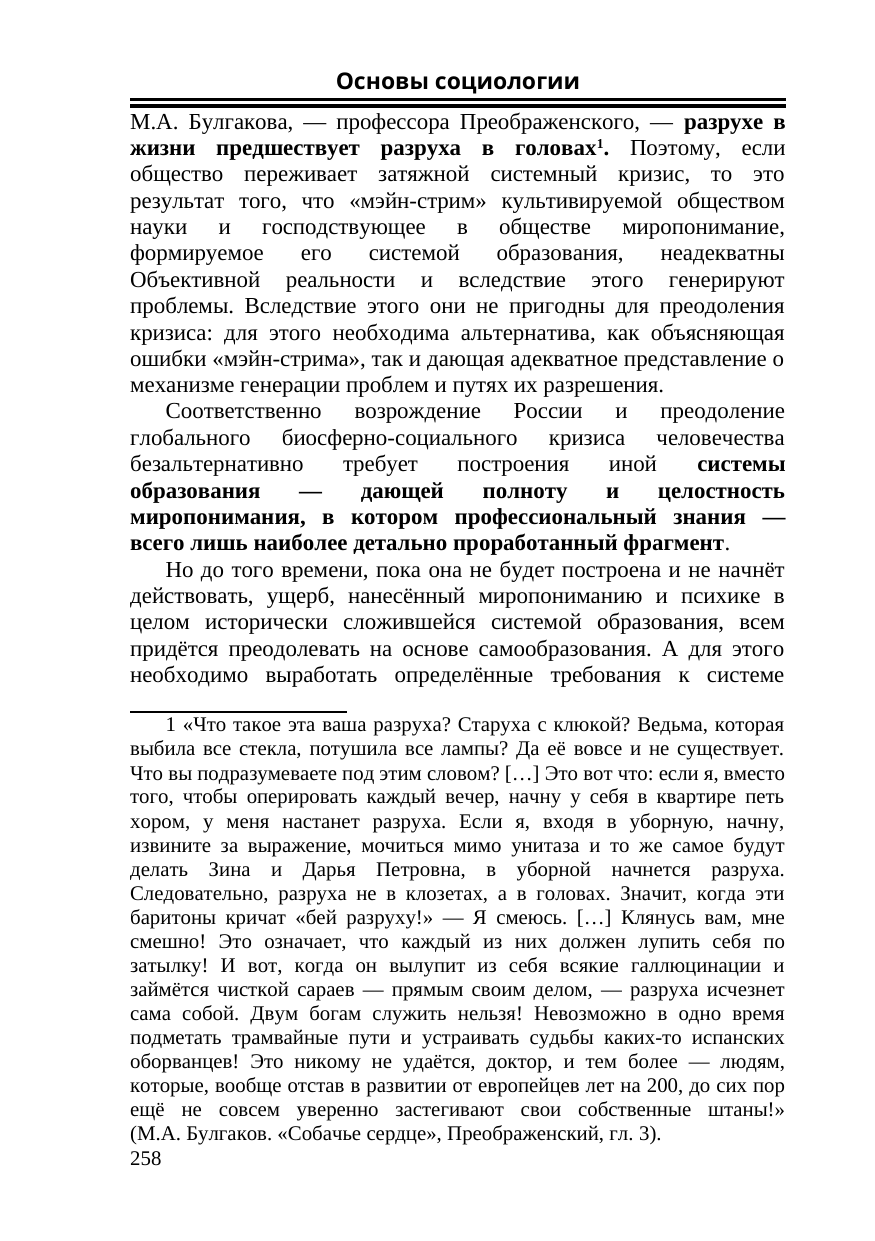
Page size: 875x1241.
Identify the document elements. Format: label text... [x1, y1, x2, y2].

text «Что такое эта ваша разруха? Старуха с клюкой? Ведьма, которая выбила все стекла, потушила все лампы? Да её вовсе и не существует. Что вы подразумеваете под этим словом? […] Это вот что: если я, вместо того, чтобы оперировать каждый вечер, начну у себя в квартире петь хором, у меня настанет разруха. Если я, входя в уборную, начну, извините за выражение, мочиться мимо унитаза и то же самое будут делать Зина и Дарья Петровна, в уборной начнется разруха. Следовательно, разруха не в клозетах, а в головах. Значит, когда эти баритоны кричат «бей разруху!» — Я смеюсь. […] Клянусь вам, мне смешно! Это означает, что каждый из них должен лупить себя по затылку! И вот, когда он вылупит из себя всякие галлюцинации и займётся чисткой сараев — прямым своим делом, — разруха исчезнет сама собой. Двум богам служить нельзя! Невозможно в одно время подметать трамвайные пути и устраивать судьбы каких-то испанских оборванцев! Это никому не удаётся, доктор, и тем более — людям, которые, вообще отстав в развитии от европейцев лет на 200, до сих пор ещё не совсем уверенно застегивают свои собственные штаны!» (М.А. Булгаков. «Собачье сердце», Преображенский, гл. 3). [130, 712, 786, 1145]
text Соответственно возрождение России и преодоление глобального биосферно-социального кризиса человечества безальтернативно требует построения иной системы образования — дающей полноту и целостность миропонимания, в котором профессиональный знания — всего лишь наиболее детально проработанный фрагмент. [130, 398, 786, 556]
text М.А. Булгакова, — профессора Преображенского, — разрухе в жизни предшествует разруха в головах. Поэтому, если общество переживает затяжной системный кризис, то это результат того, что «мэйн-стрим» культивируемой обществом науки и господствующее в обществе миропонимание, формируемое его системой образования, неадекватны Объективной реальности и вследствие этого генерируют проблемы. Вследствие этого они не пригодны для преодоления кризиса: для этого необходима альтернатива, как объясняющая ошибки «мэйн-стрима», так и дающая адекватное представление о механизме генерации проблем и путях их разрешения. [130, 108, 786, 398]
text Но до того времени, пока она не будет построена и не начнёт действовать, ущерб, нанесённый миропониманию и психике в целом исторически сложившейся системой образования, всем придётся преодолевать на основе самообразования. А для этого необходимо выработать определённые требования к системе [130, 556, 786, 687]
